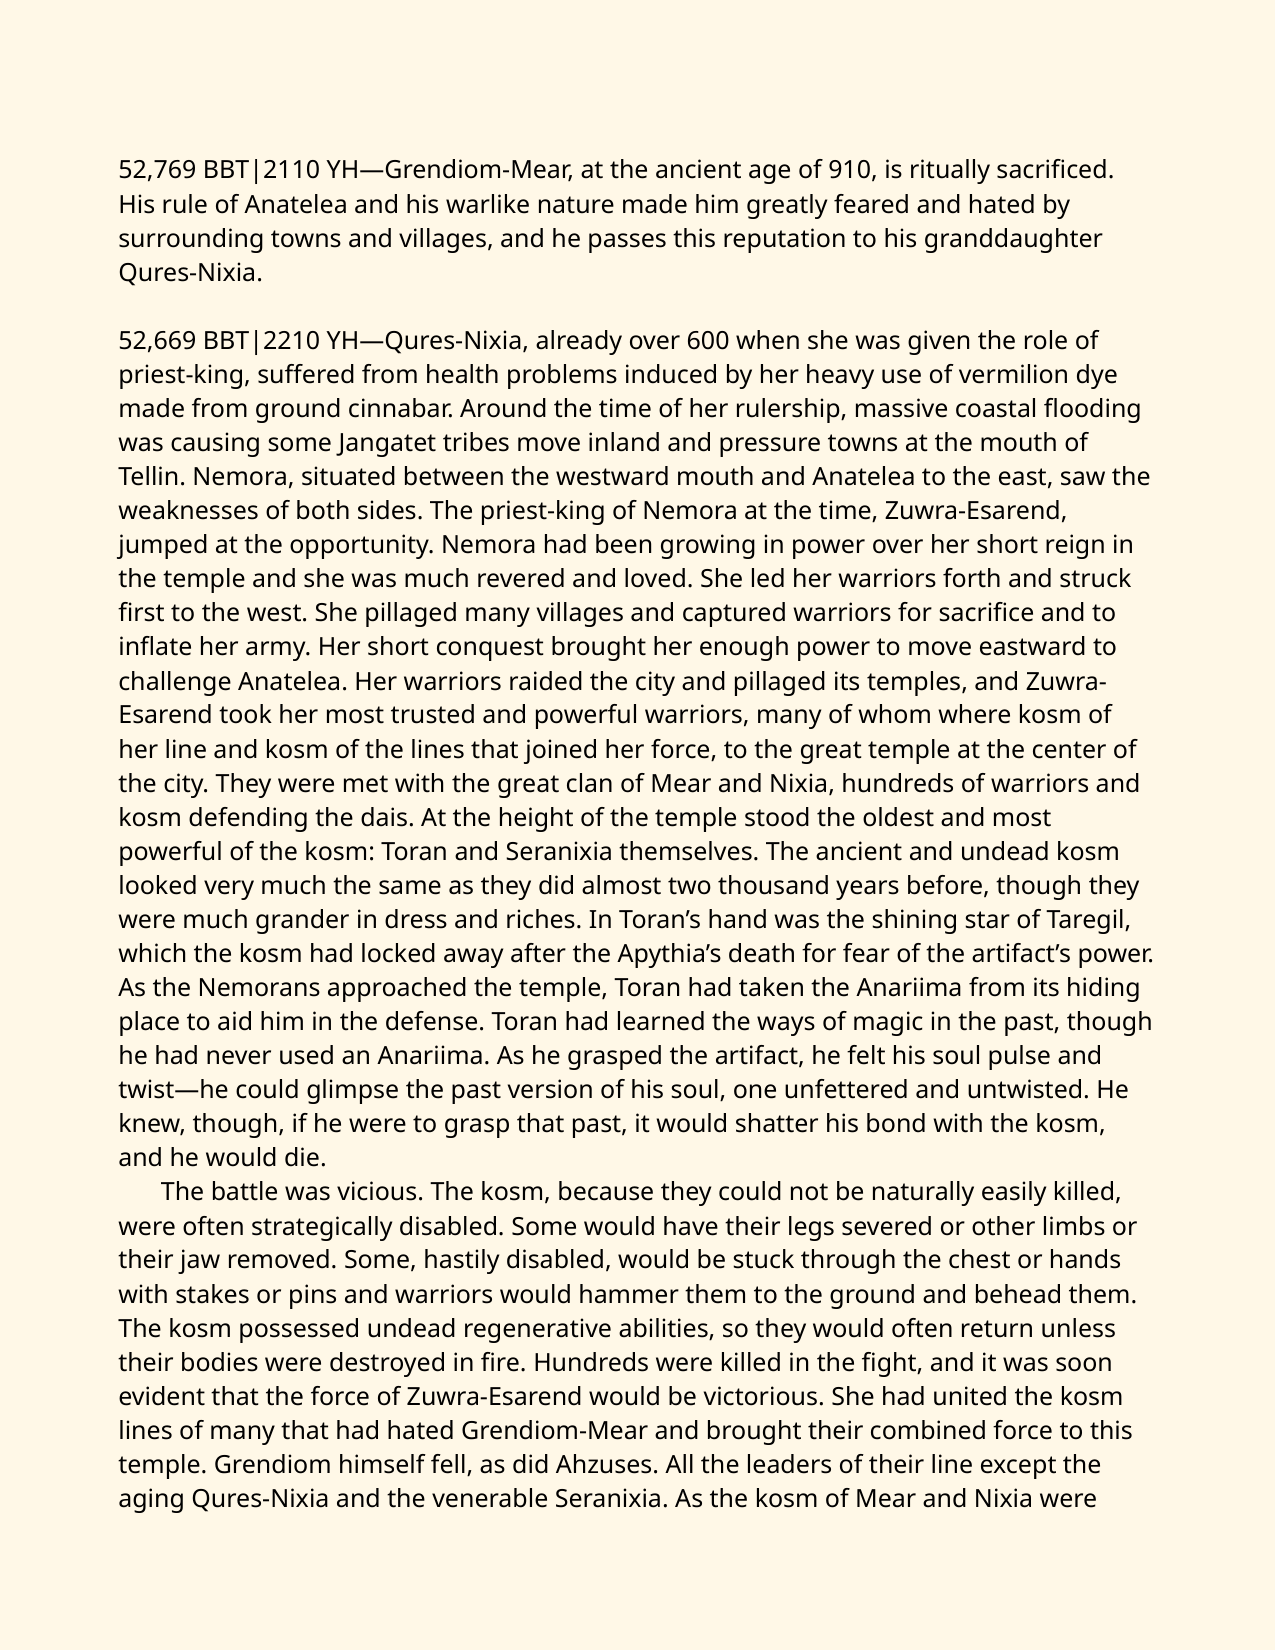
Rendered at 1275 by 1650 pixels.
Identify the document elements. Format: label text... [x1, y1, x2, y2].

text The battle was vicious. The kosm, because they could not be naturally easily killed, were often strategically disabled. Some would have their legs severed or other limbs or their jaw removed. Some, hastily disabled, would be stuck through the chest or hands with stakes or pins and warriors would hammer them to the ground and behead them. The kosm possessed undead regenerative abilities, so they would often return unless their bodies were destroyed in fire. Hundreds were killed in the fight, and it was soon evident that the force of Zuwra-Esarend would be victorious. She had united the kosm lines of many that had hated Grendiom-Mear and brought their combined force to this temple. Grendiom himself fell, as did Ahzuses. All the leaders of their line except the aging Qures-Nixia and the venerable Seranixia. As the kosm of Mear and Nixia were [118, 1174, 1157, 1515]
text 52,669 BBT|2210 YH—Qures-Nixia, already over 600 when she was given the role of priest-king, suffered from health problems induced by her heavy use of vermilion dye made from ground cinnabar. Around the time of her rulership, massive coastal flooding was causing some Jangatet tribes move inland and pressure towns at the mouth of Tellin. Nemora, situated between the westward mouth and Anatelea to the east, saw the weaknesses of both sides. The priest-king of Nemora at the time, Zuwra-Esarend, jumped at the opportunity. Nemora had been growing in power over her short reign in the temple and she was much revered and loved. She led her warriors forth and struck first to the west. She pillaged many villages and captured warriors for sacrifice and to inflate her army. Her short conquest brought her enough power to move eastward to challenge Anatelea. Her warriors raided the city and pillaged its temples, and Zuwra-Esarend took her most trusted and powerful warriors, many of whom where kosm of her line and kosm of the lines that joined her force, to the great temple at the center of the city. They were met with the great clan of Mear and Nixia, hundreds of warriors and kosm defending the dais. At the height of the temple stood the oldest and most powerful of the kosm: Toran and Seranixia themselves. The ancient and undead kosm looked very much the same as they did almost two thousand years before, though they were much grander in dress and riches. In Toran’s hand was the shining star of Taregil, which the kosm had locked away after the Apythia’s death for fear of the artifact’s power. As the Nemorans approached the temple, Toran had taken the Anariima from its hiding place to aid him in the defense. Toran had learned the ways of magic in the past, though he had never used an Anariima. As he grasped the artifact, he felt his soul pulse and twist—he could glimpse the past version of his soul, one unfettered and untwisted. He knew, though, if he were to grasp that past, it would shatter his bond with the kosm, and he would die. [118, 322, 1157, 1174]
text 52,769 BBT|2110 YH—Grendiom-Mear, at the ancient age of 910, is ritually sacrificed. His rule of Anatelea and his warlike nature made him greatly feared and hated by surrounding towns and villages, and he passes this reputation to his granddaughter Qures-Nixia. [118, 152, 1157, 288]
